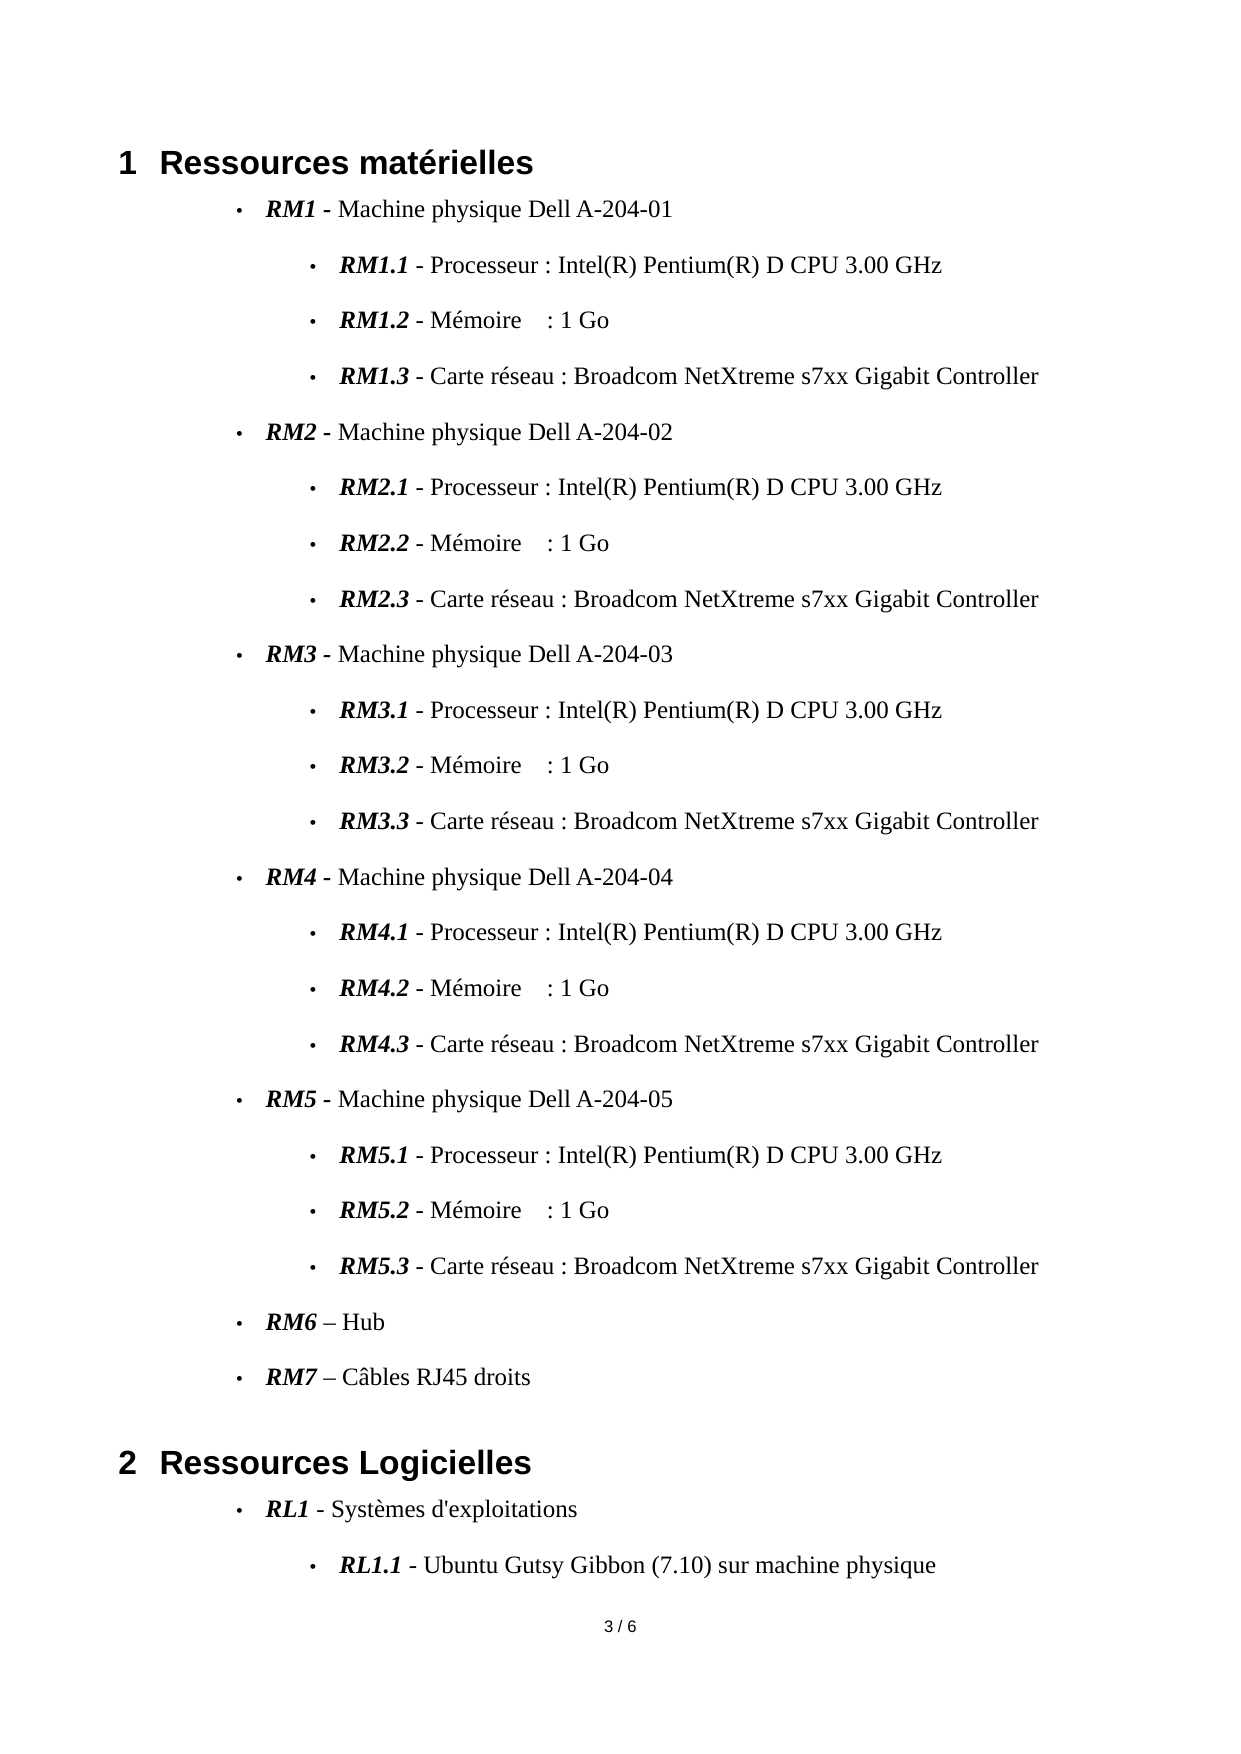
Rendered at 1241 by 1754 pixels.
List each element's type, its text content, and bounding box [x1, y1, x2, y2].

list RM7 – Câbles RJ45 droits [236, 1362, 1122, 1391]
list RL1 - Systèmes d'exploitations [236, 1494, 1122, 1523]
list RM5 - Machine physique Dell A-204-05 [236, 1084, 1122, 1113]
list RM3.3 - Carte réseau : Broadcom NetXtreme s7xx Gigabit Controller [309, 806, 1122, 835]
list RM3 - Machine physique Dell A-204-03 [236, 639, 1122, 668]
list RM5.3 - Carte réseau : Broadcom NetXtreme s7xx Gigabit Controller [309, 1251, 1122, 1280]
subtitle Ressources Logicielles [118, 1443, 1122, 1482]
list RM1.1 - Processeur : Intel(R) Pentium(R) D CPU 3.00 GHz [309, 250, 1122, 279]
list RM6 – Hub [236, 1307, 1122, 1336]
list RM4 - Machine physique Dell A-204-04 [236, 862, 1122, 891]
subtitle Ressources matérielles [118, 143, 1122, 182]
list RM3.1 - Processeur : Intel(R) Pentium(R) D CPU 3.00 GHz [309, 695, 1122, 724]
list RM1.3 - Carte réseau : Broadcom NetXtreme s7xx Gigabit Controller [309, 361, 1122, 390]
list RM2.3 - Carte réseau : Broadcom NetXtreme s7xx Gigabit Controller [309, 584, 1122, 612]
list RM2.2 - Mémoire : 1 Go [309, 528, 1122, 557]
list RL1.1 - Ubuntu Gutsy Gibbon (7.10) sur machine physique [309, 1550, 1122, 1578]
list RM4.3 - Carte réseau : Broadcom NetXtreme s7xx Gigabit Controller [309, 1029, 1122, 1057]
list RM5.1 - Processeur : Intel(R) Pentium(R) D CPU 3.00 GHz [309, 1140, 1122, 1169]
list RM1 - Machine physique Dell A-204-01 [236, 194, 1122, 223]
list RM1.2 - Mémoire : 1 Go [309, 306, 1122, 334]
list RM4.2 - Mémoire : 1 Go [309, 973, 1122, 1002]
list RM4.1 - Processeur : Intel(R) Pentium(R) D CPU 3.00 GHz [309, 917, 1122, 946]
list RM2.1 - Processeur : Intel(R) Pentium(R) D CPU 3.00 GHz [309, 472, 1122, 501]
list RM2 - Machine physique Dell A-204-02 [236, 417, 1122, 446]
list RM5.2 - Mémoire : 1 Go [309, 1196, 1122, 1224]
list RM3.2 - Mémoire : 1 Go [309, 751, 1122, 779]
